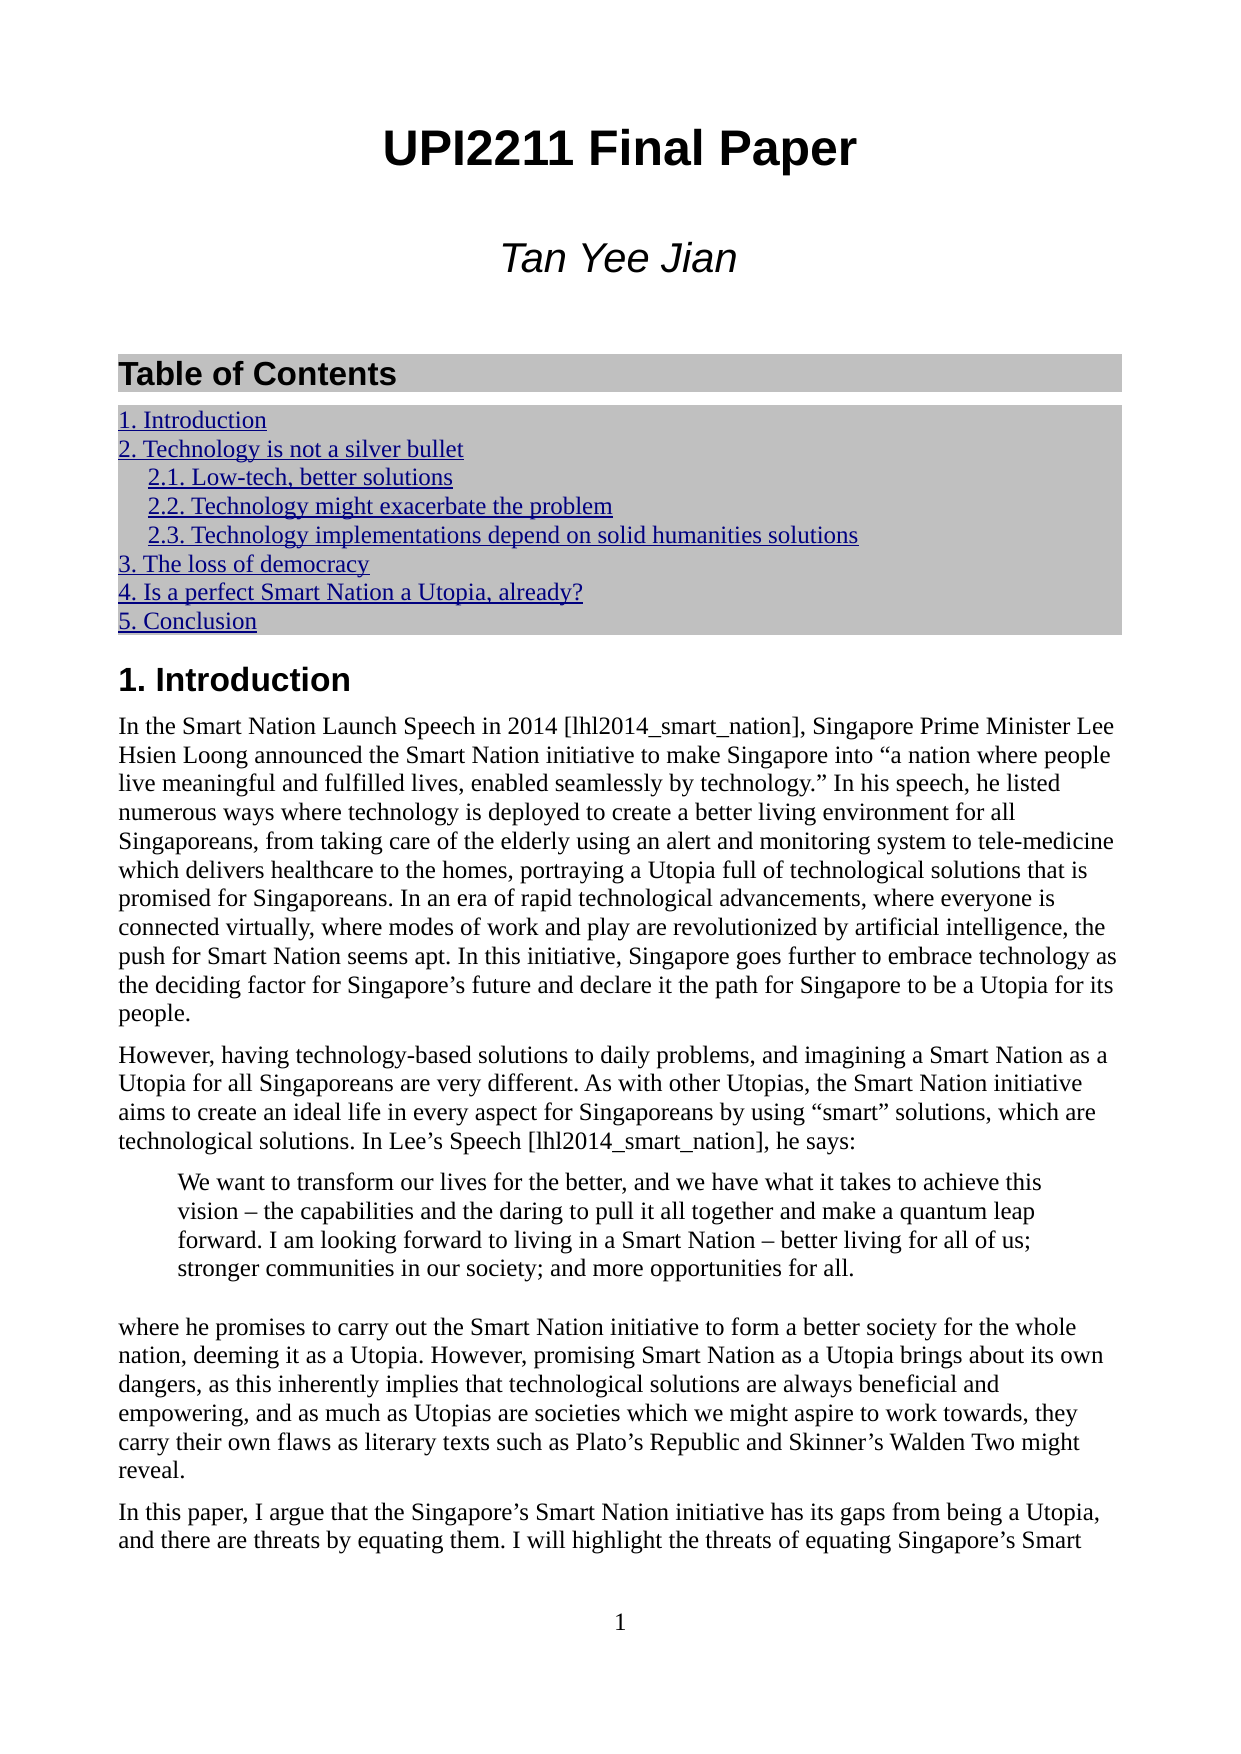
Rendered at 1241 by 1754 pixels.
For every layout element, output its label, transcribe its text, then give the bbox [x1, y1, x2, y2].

text 1. Introduction [118, 405, 1122, 434]
text 2.2. Technology might exacerbate the problem [148, 491, 1122, 520]
title UPI2211 Final Paper [118, 118, 1122, 176]
subtitle Table of Contents [118, 354, 1122, 392]
text 2.1. Low-tech, better solutions [148, 462, 1122, 491]
text 4. Is a perfect Smart Nation a Utopia, already? [118, 577, 1122, 606]
text 2. Technology is not a silver bullet [118, 434, 1122, 462]
text 5. Conclusion [118, 606, 1122, 635]
text where he promises to carry out the Smart Nation initiative to form a better society for the whole nation, deeming it as a Utopia. However, promising Smart Nation as a Utopia brings about its own dangers, as this inherently implies that technological solutions are always beneficial and empowering, and as much as Utopias are societies which we might aspire to work towards, they carry their own flaws as literary texts such as Plato’s Republic and Skinner’s Walden Two might reveal. [118, 1312, 1122, 1484]
text However, having technology-based solutions to daily problems, and imagining a Smart Nation as a Utopia for all Singaporeans are very different. As with other Utopias, the Smart Nation initiative aims to create an ideal life in every aspect for Singaporeans by using “smart” solutions, which are technological solutions. In Lee’s Speech [lhl2014_smart_nation], he says: [118, 1040, 1122, 1155]
text 3. The loss of democracy [118, 549, 1122, 577]
text 2.3. Technology implementations depend on solid humanities solutions [148, 520, 1122, 549]
text We want to transform our lives for the better, and we have what it takes to achieve this vision – the capabilities and the daring to pull it all together and make a quantum leap forward. I am looking forward to living in a Smart Nation – better living for all of us; stronger communities in our society; and more opportunities for all. [177, 1167, 1063, 1282]
text In this paper, I argue that the Singapore’s Smart Nation initiative has its gaps from being a Utopia, and there are threats by equating them. I will highlight the threats of equating Singapore’s Smart [118, 1497, 1122, 1554]
subtitle Introduction [118, 660, 1122, 698]
text In the Smart Nation Launch Speech in 2014 [lhl2014_smart_nation], Singapore Prime Minister Lee Hsien Loong announced the Smart Nation initiative to make Singapore into “a nation where people live meaningful and fulfilled lives, enabled seamlessly by technology.” In his speech, he listed numerous ways where technology is deployed to create a better living environment for all Singaporeans, from taking care of the elderly using an alert and monitoring system to tele-medicine which delivers healthcare to the homes, portraying a Utopia full of technological solutions that is promised for Singaporeans. In an era of rapid technological advancements, where everyone is connected virtually, where modes of work and play are revolutionized by artificial intelligence, the push for Smart Nation seems apt. In this initiative, Singapore goes further to embrace technology as the deciding factor for Singapore’s future and declare it the path for Singapore to be a Utopia for its people. [118, 711, 1122, 1027]
subtitle Tan Yee Jian [118, 233, 1122, 281]
